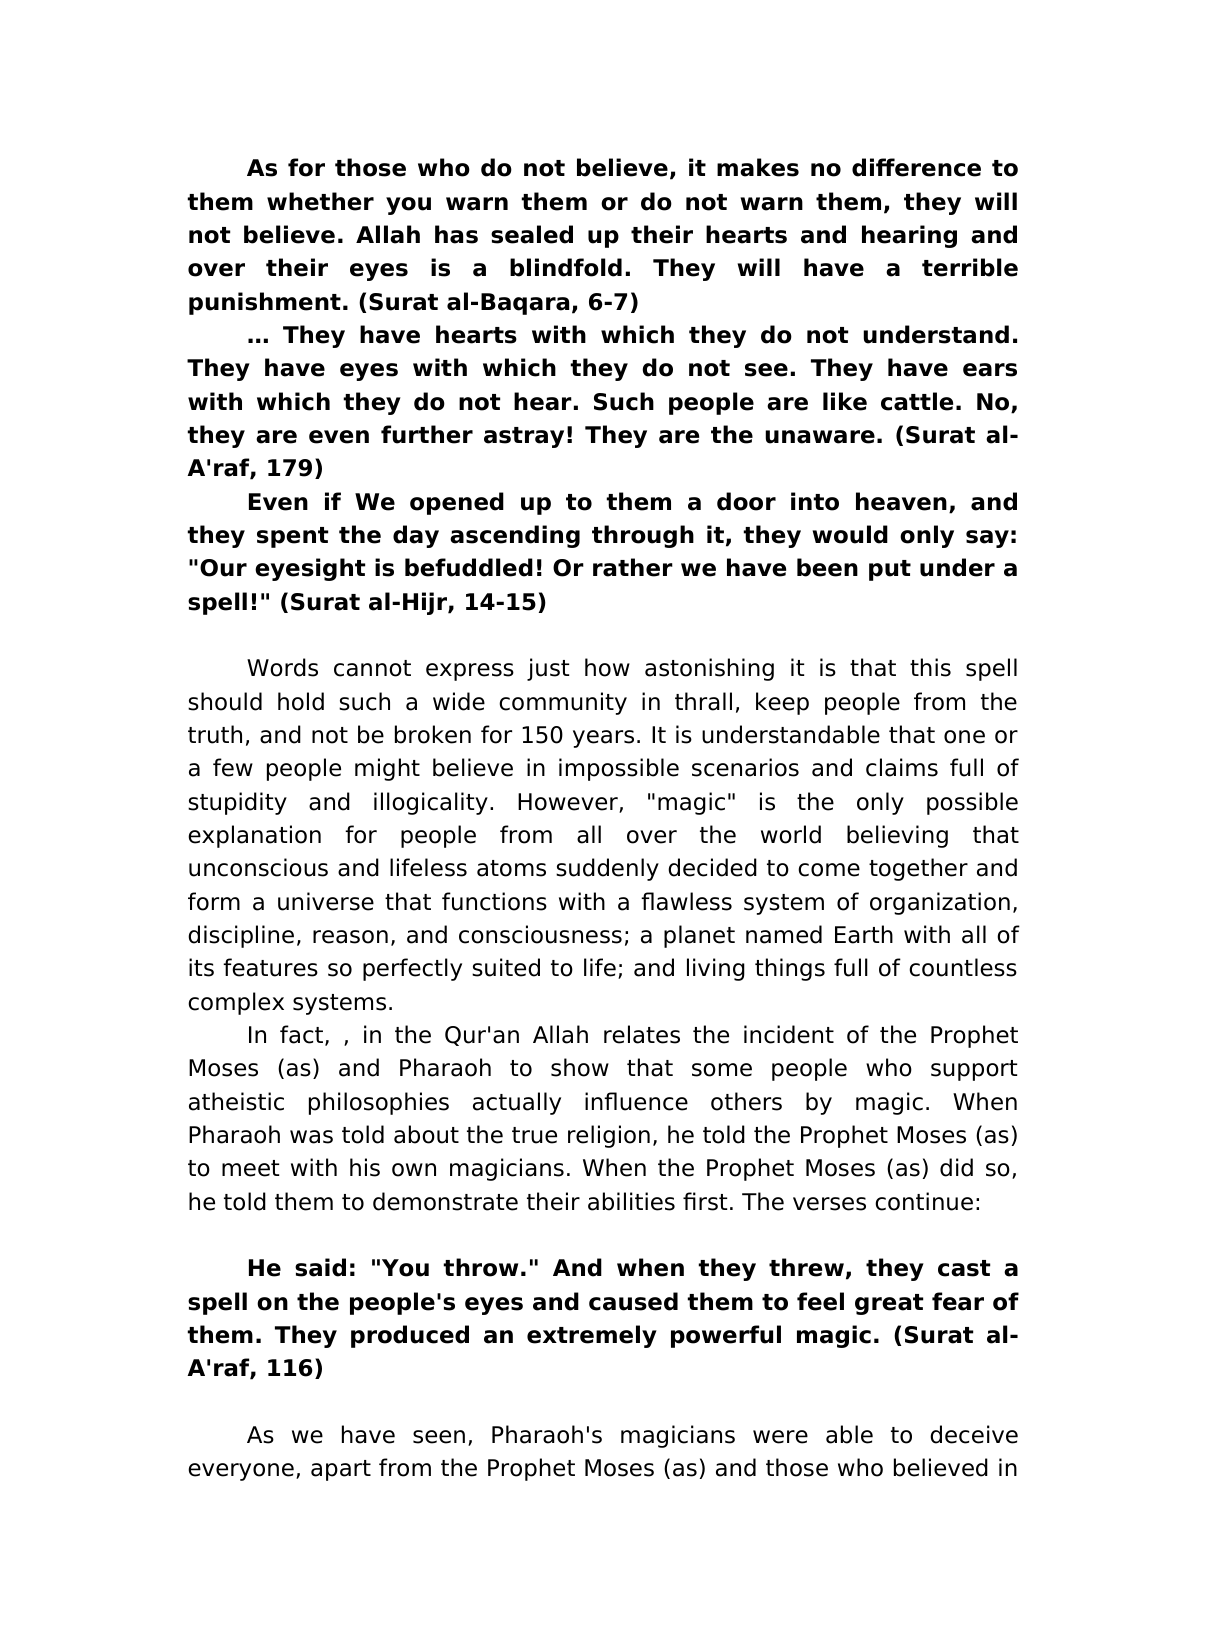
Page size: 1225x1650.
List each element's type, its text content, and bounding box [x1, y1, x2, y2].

text As for those who do not believe, it makes no difference to them whether you warn them or do not warn them, they will not believe. Allah has sealed up their hearts and hearing and over their eyes is a blindfold. They will have a terrible punishment. (Surat al-Baqara, 6-7) [187, 150, 1020, 317]
text Words cannot express just how astonishing it is that this spell should hold such a wide community in thrall, keep people from the truth, and not be broken for 150 years. It is understandable that one or a few people might believe in impossible scenarios and claims full of stupidity and illogicality. However, "magic" is the only possible explanation for people from all over the world believing that unconscious and lifeless atoms suddenly decided to come together and form a universe that functions with a flawless system of organization, discipline, reason, and consciousness; a planet named Earth with all of its features so perfectly suited to life; and living things full of countless complex systems. [187, 650, 1020, 1017]
text In fact, , in the Qur'an Allah relates the incident of the Prophet Moses (as) and Pharaoh to show that some people who support atheistic philosophies actually influence others by magic. When Pharaoh was told about the true religion, he told the Prophet Moses (as) to meet with his own magicians. When the Prophet Moses (as) did so, he told them to demonstrate their abilities first. The verses continue: [187, 1017, 1020, 1217]
text He said: "You throw." And when they threw, they cast a spell on the people's eyes and caused them to feel great fear of them. They produced an extremely powerful magic. (Surat al-A'raf, 116) [187, 1250, 1020, 1383]
text As we have seen, Pharaoh's magicians were able to deceive everyone, apart from the Prophet Moses (as) and those who believed in [187, 1417, 1020, 1483]
text Even if We opened up to them a door into heaven, and they spent the day ascending through it, they would only say: "Our eyesight is befuddled! Or rather we have been put under a spell!" (Surat al-Hijr, 14-15) [187, 483, 1020, 617]
text … They have hearts with which they do not understand. They have eyes with which they do not see. They have ears with which they do not hear. Such people are like cattle. No, they are even further astray! They are the unaware. (Surat al-A'raf, 179) [187, 317, 1020, 483]
